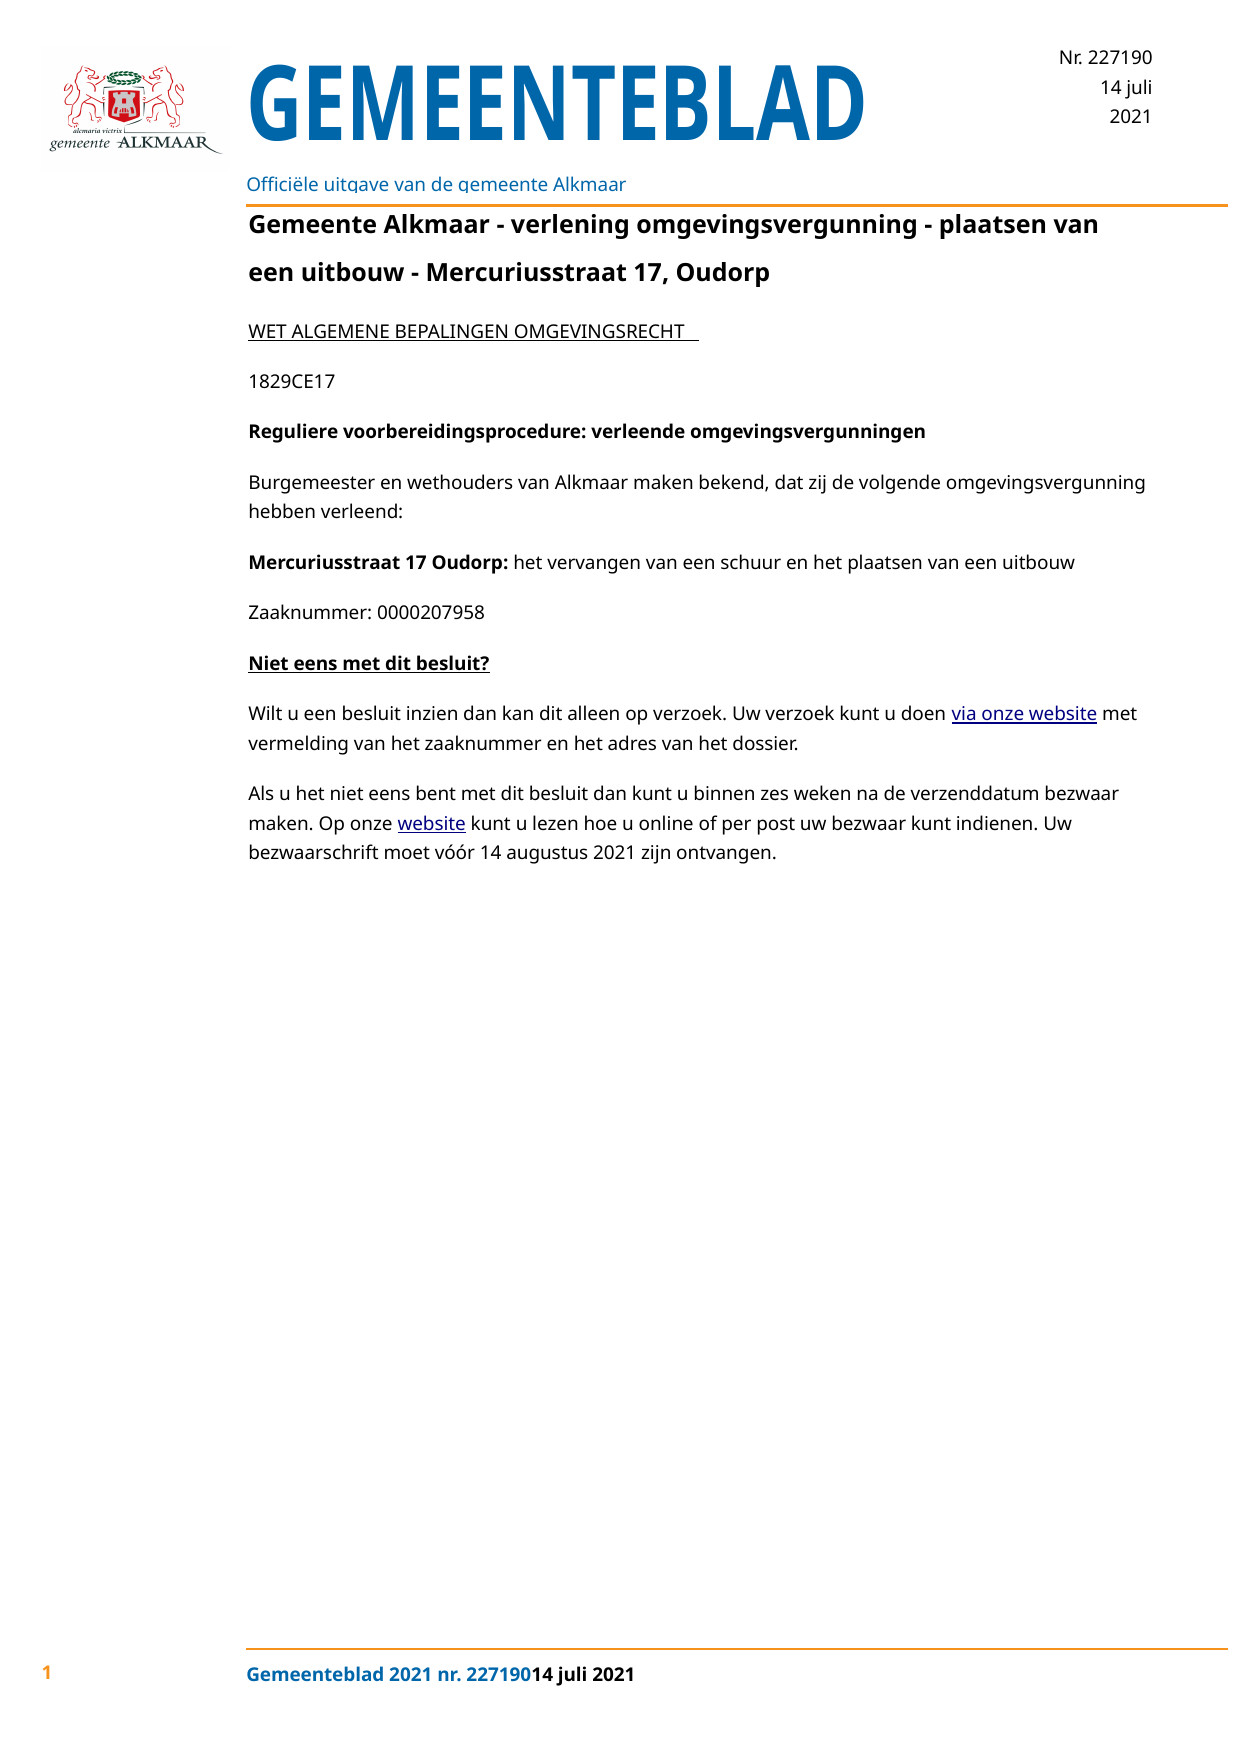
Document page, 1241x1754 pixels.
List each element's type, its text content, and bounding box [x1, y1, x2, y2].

text Wilt u een besluit inzien dan kan dit alleen op verzoek. Uw verzoek kunt u doen via onze website met vermelding van het zaaknummer en het adres van het dossier. [248, 700, 1152, 756]
text Niet eens met dit besluit? [248, 650, 1152, 676]
text 1829CE17 [248, 368, 1152, 394]
text Mercuriusstraat 17 Oudorp: het vervangen van een schuur en het plaatsen van een uitbouw [248, 549, 1152, 575]
picture [41, 47, 231, 172]
text WET ALGEMENE BEPALINGEN OMGEVINGSRECHT [248, 318, 1152, 344]
text Gemeente Alkmaar - verlening omgevingsvergunning - plaatsen van een uitbouw - Mercuriusstraat 17, Oudorp [248, 207, 1152, 288]
text Als u het niet eens bent met dit besluit dan kunt u binnen zes weken na de verzenddatum bezwaar maken. Op onze website kunt u lezen hoe u online of per post uw bezwaar kunt indienen. Uw bezwaarschrift moet vóór 14 augustus 2021 zijn ontvangen. [248, 780, 1152, 865]
text Reguliere voorbereidingsprocedure: verleende omgevingsvergunningen [248, 419, 1152, 444]
text Burgemeester en wethouders van Alkmaar maken bekend, dat zij de volgende omgevingsvergunning hebben verleend: [248, 469, 1152, 524]
text Zaaknummer: 0000207958 [248, 599, 1152, 625]
